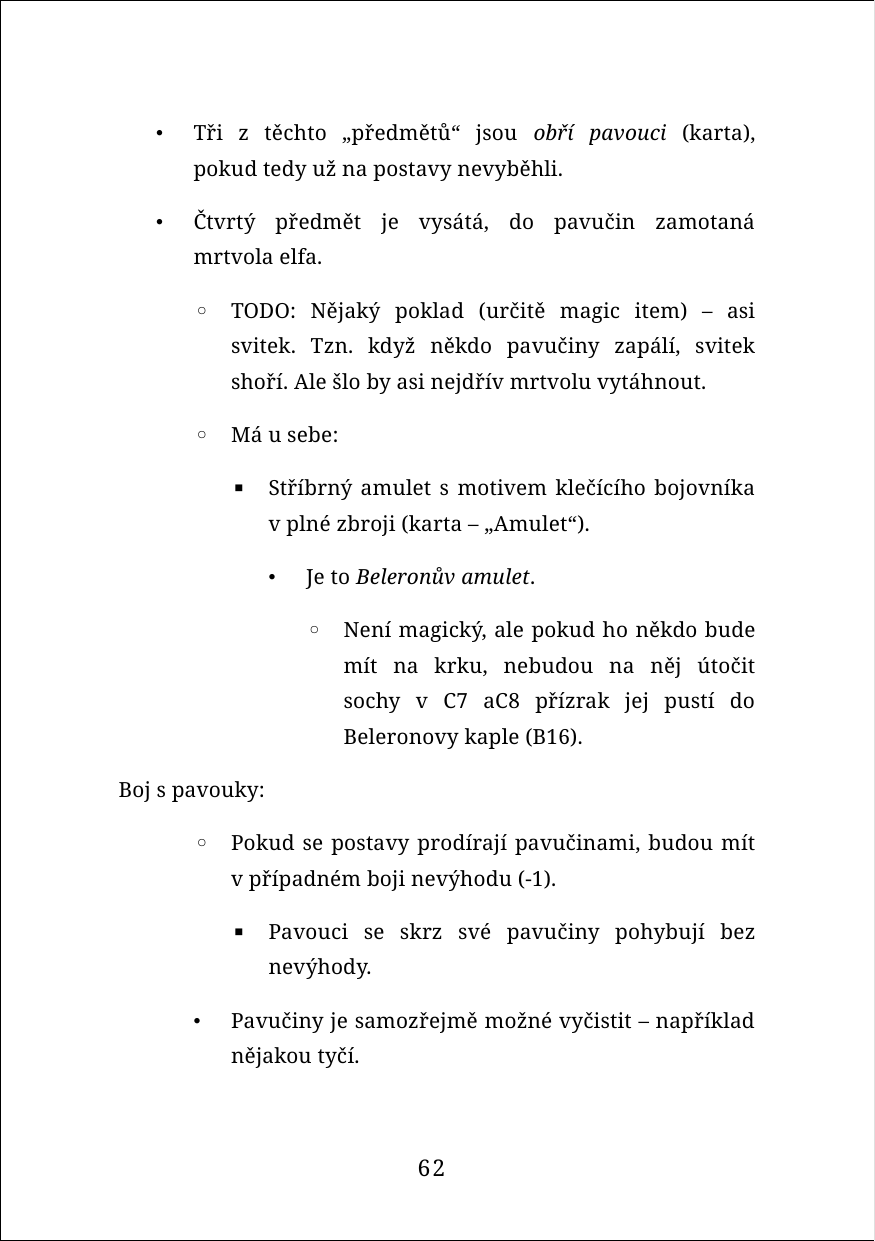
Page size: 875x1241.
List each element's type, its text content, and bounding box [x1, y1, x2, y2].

list Není magický, ale pokud ho někdo bude mít na krku, nebudou na něj útočit sochy v C7 aC8 přízrak jej pustí do Beleronovy kaple (B16). [306, 615, 756, 750]
list Má u sebe: [193, 420, 756, 448]
list Pokud se postavy prodírají pavučinami, budou mít v případném boji nevýhodu (-1). [193, 828, 756, 892]
list Tři z těchto „předmětů“ jsou obří pavouci (karta), pokud tedy už na postavy nevyběhli. [156, 118, 756, 182]
list Pavučiny je samozřejmě možné vyčistit – například nějakou tyčí. [193, 1006, 756, 1070]
list TODO: Nějaký poklad (určitě magic item) – asi svitek. Tzn. když někdo pavučiny zapálí, svitek shoří. Ale šlo by asi nejdřív mrtvolu vytáhnout. [193, 296, 756, 395]
list Je to Beleronův amulet. [268, 562, 756, 590]
list Pavouci se skrz své pavučiny pohybují bez nevýhody. [231, 917, 756, 981]
list Čtvrtý předmět je vysátá, do pavučin zamotaná mrtvola elfa. [156, 207, 756, 271]
list Stříbrný amulet s motivem klečícího bojovníka v plné zbroji (karta – „Amulet“). [231, 473, 756, 537]
text Boj s pavouky: [118, 775, 756, 803]
